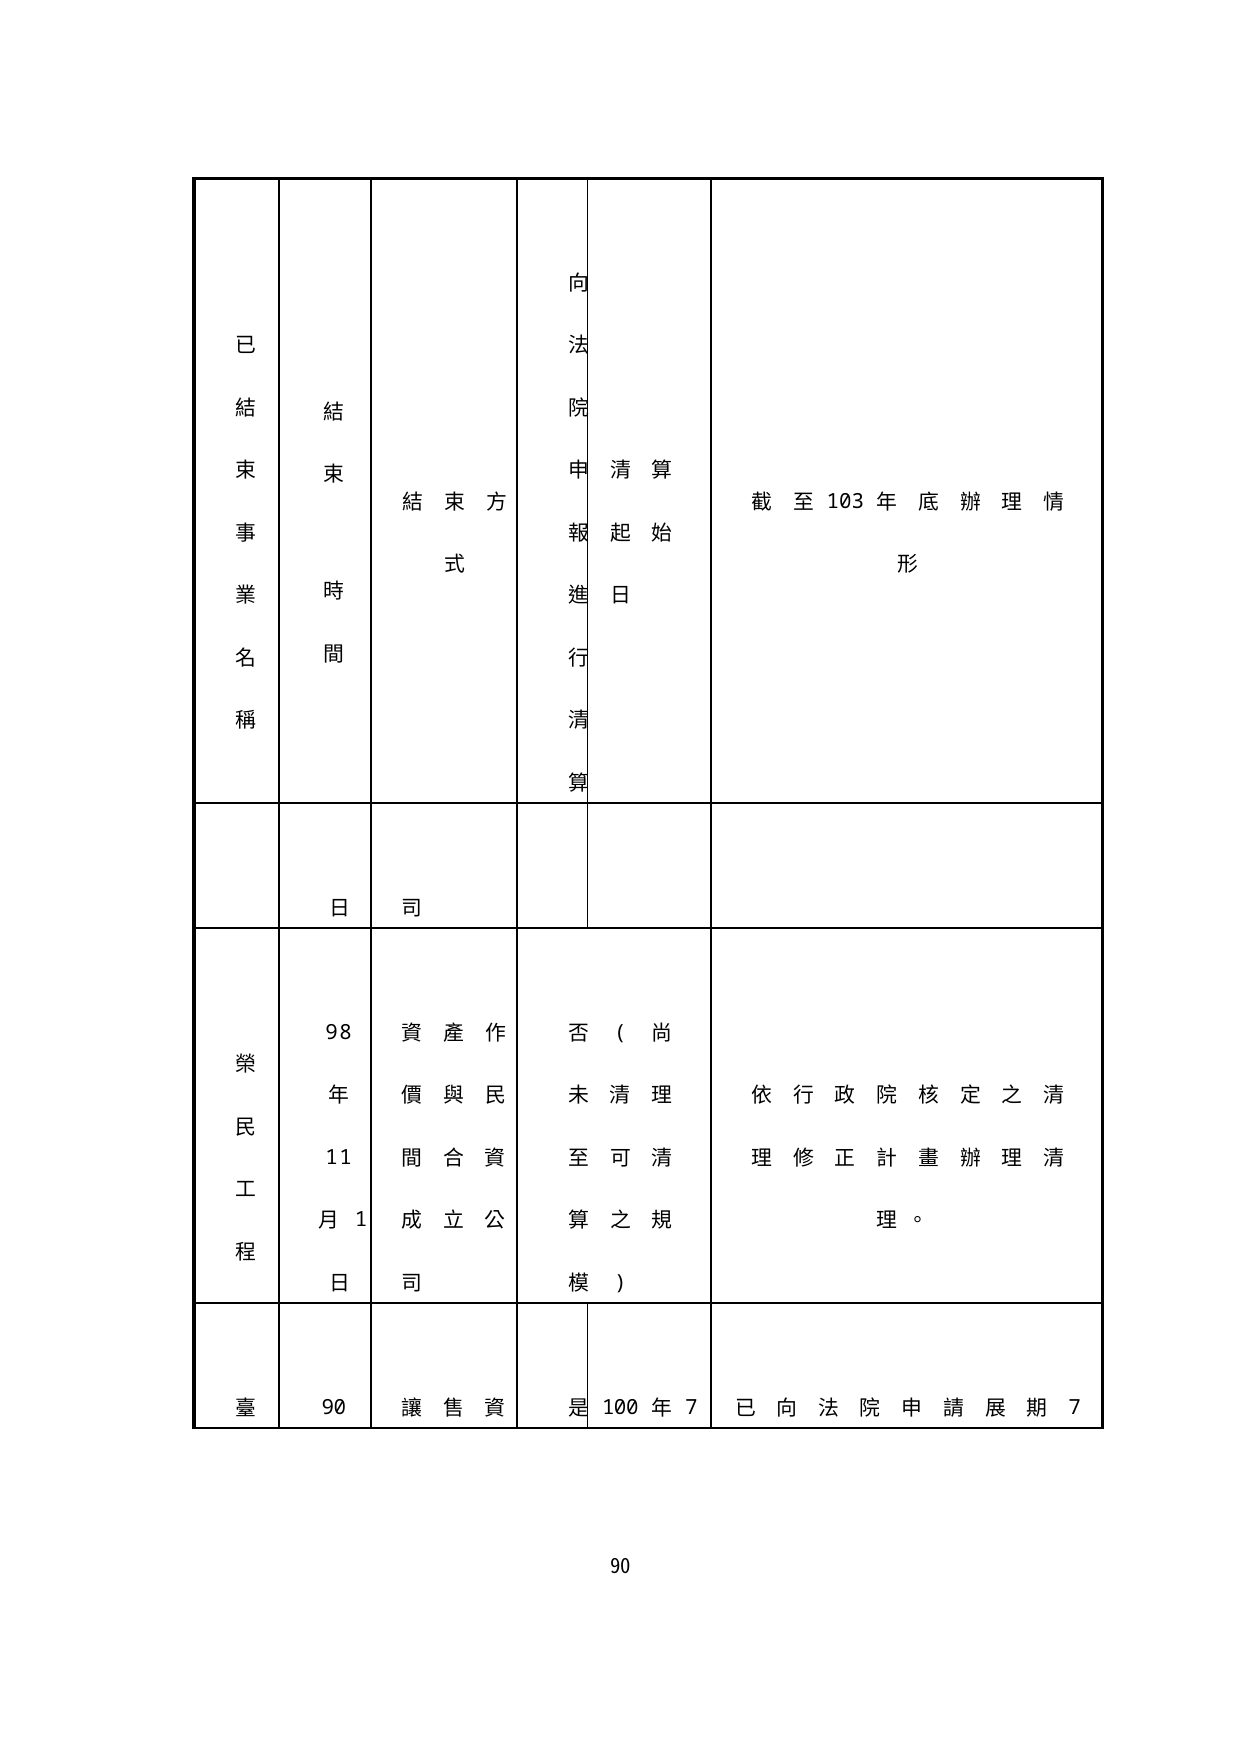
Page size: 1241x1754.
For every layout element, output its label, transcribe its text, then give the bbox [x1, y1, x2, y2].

table_cell [196, 804, 278, 927]
table_cell 依行政院核定之清理修正計畫辦理清理。 [712, 929, 1101, 1302]
table_cell [518, 804, 587, 927]
table_cell 資產作價與民間合資成立公司 [372, 929, 516, 1302]
table_header 向法院申報進行清算 [518, 180, 587, 802]
table_cell 是 [518, 1304, 587, 1427]
table_cell 100年7 [588, 1304, 710, 1427]
table_header 結束 時間 [280, 180, 370, 802]
table_header 清算起始日 [588, 180, 710, 802]
table_cell [712, 804, 1101, 927]
table_cell 榮民工程 [196, 929, 278, 1302]
table_cell 日 [280, 804, 370, 927]
table_cell 臺 [196, 1304, 278, 1427]
table_cell [588, 804, 710, 927]
table_header 結束方式 [372, 180, 516, 802]
table_cell 已向法院申請展期7 [712, 1304, 1101, 1427]
table_cell 司 [372, 804, 516, 927]
table_cell 否(尚未清理至可清算之規模) [518, 929, 710, 1302]
table_header 已結束事業名稱 [196, 180, 278, 802]
table_header 截至103年底辦理情形 [712, 180, 1101, 802]
table_cell 90 [280, 1304, 370, 1427]
table_cell 98年11月1日 [280, 929, 370, 1302]
table_cell 讓售資 [372, 1304, 516, 1427]
